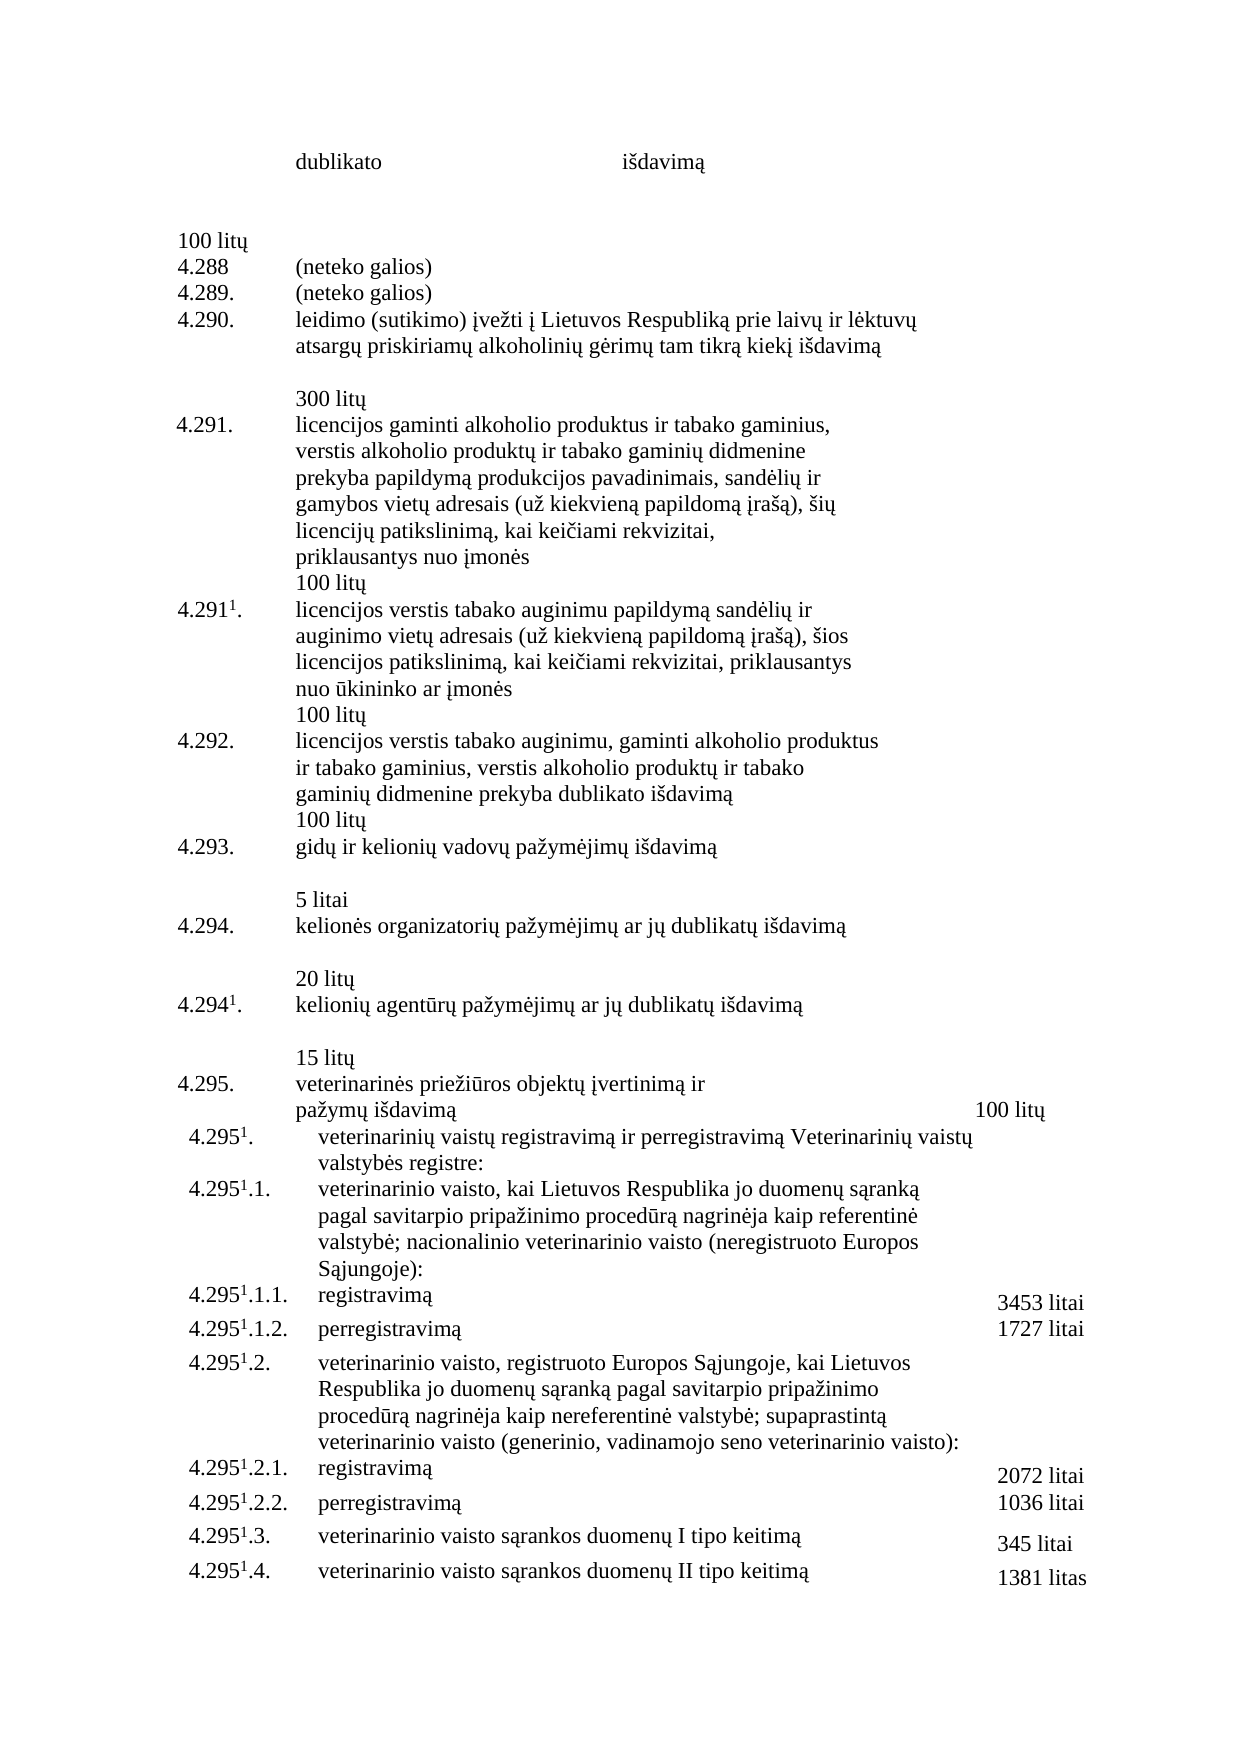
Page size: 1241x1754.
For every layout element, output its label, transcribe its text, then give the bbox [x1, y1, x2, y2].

text pažymų išdavimą 100 litų [177, 1096, 1137, 1123]
table_cell 1381 litas [986, 1557, 1148, 1591]
text ir tabako gaminius, verstis alkoholio produktų ir tabako [177, 754, 945, 780]
text verstis alkoholio produktų ir tabako gaminių didmenine [176, 438, 886, 464]
table_cell [986, 1349, 1148, 1454]
text 4.295. veterinarinės priežiūros objektų įvertinimą ir [177, 1070, 1122, 1096]
table_cell 4.2951.2.2. [177, 1489, 307, 1523]
text licencijų patikslinimą, kai keičiami rekvizitai, [176, 517, 886, 543]
text 4.2941. kelionių agentūrų pažymėjimų ar jų dublikatų išdavimą 15 litų [177, 991, 945, 1070]
text 4.289. (neteko galios) [177, 279, 945, 306]
text auginimo vietų adresais (už kiekvieną papildomą įrašą), šios [177, 622, 1122, 648]
table_cell registravimą [307, 1455, 986, 1488]
table_cell registravimą [307, 1281, 986, 1315]
table_cell 4.2951.4. [177, 1557, 307, 1591]
table_cell 4.2951.1.1. [177, 1281, 307, 1315]
text nuo ūkininko ar įmonės 100 litų [177, 675, 945, 727]
table_cell 2072 litai [986, 1455, 1148, 1488]
table_cell veterinarinio vaisto, registruoto Europos Sąjungoje, kai Lietuvos Respublika jo duomenų sąranką pagal savitarpio pripažinimo procedūrą nagrinėja kaip nereferentinė valstybė; supaprastintą veterinarinio vaisto (generinio, vadinamojo seno veterinarinio vaisto): [307, 1349, 986, 1454]
text 4.293. gidų ir kelionių vadovų pažymėjimų išdavimą 5 litai [177, 833, 945, 912]
text prekyba papildymą produkcijos pavadinimais, sandėlių ir [176, 464, 886, 490]
table_cell 3453 litai [986, 1281, 1148, 1315]
table_cell veterinarinio vaisto sąrankos duomenų I tipo keitimą [307, 1523, 986, 1557]
text 4.291. licencijos gaminti alkoholio produktus ir tabako gaminius, [176, 411, 886, 438]
table_header 4.2951. [177, 1123, 307, 1176]
table_cell veterinarinio vaisto, kai Lietuvos Respublika jo duomenų sąranką pagal savitarpio pripažinimo procedūrą nagrinėja kaip referentinė valstybė; nacionalinio veterinarinio vaisto (neregistruoto Europos Sąjungoje): [307, 1176, 986, 1281]
text 4.294. kelionės organizatorių pažymėjimų ar jų dublikatų išdavimą 20 litų [177, 912, 945, 991]
table_cell 4.2951.1.2. [177, 1315, 307, 1349]
table_cell 4.2951.2. [177, 1349, 307, 1454]
table_header [986, 1123, 1148, 1176]
text dublikato išdavimą 100 litų [177, 148, 945, 253]
table_cell [986, 1176, 1148, 1281]
table_cell 4.2951.1. [177, 1176, 307, 1281]
text priklausantys nuo įmonės 100 litų [176, 543, 886, 596]
table_header veterinarinių vaistų registravimą ir perregistravimą Veterinarinių vaistų valstybės registre: [307, 1123, 986, 1176]
text 4.288 (neteko galios) [177, 253, 945, 279]
table_cell veterinarinio vaisto sąrankos duomenų II tipo keitimą [307, 1557, 986, 1591]
table_cell 1727 litai [986, 1315, 1148, 1349]
table_cell perregistravimą [307, 1315, 986, 1349]
text 4.292. licencijos verstis tabako auginimu, gaminti alkoholio produktus [177, 727, 945, 754]
table_cell 4.2951.2.1. [177, 1455, 307, 1488]
text 4.290. leidimo (sutikimo) įvežti į Lietuvos Respubliką prie laivų ir lėktuvų atsargų priskiriamų alkoholinių gėrimų tam tikrą kiekį išdavimą 300 litų [177, 306, 945, 411]
table_cell 1036 litai [986, 1489, 1148, 1523]
table_cell 4.2951.3. [177, 1523, 307, 1557]
text 4.2911. licencijos verstis tabako auginimu papildymą sandėlių ir [177, 596, 1122, 622]
text licencijos patikslinimą, kai keičiami rekvizitai, priklausantys [177, 648, 1122, 675]
text gamybos vietų adresais (už kiekvieną papildomą įrašą), šių [176, 490, 886, 517]
table_cell 345 litai [986, 1523, 1148, 1557]
text gaminių didmenine prekyba dublikato išdavimą 100 litų [177, 780, 945, 833]
table_cell perregistravimą [307, 1489, 986, 1523]
